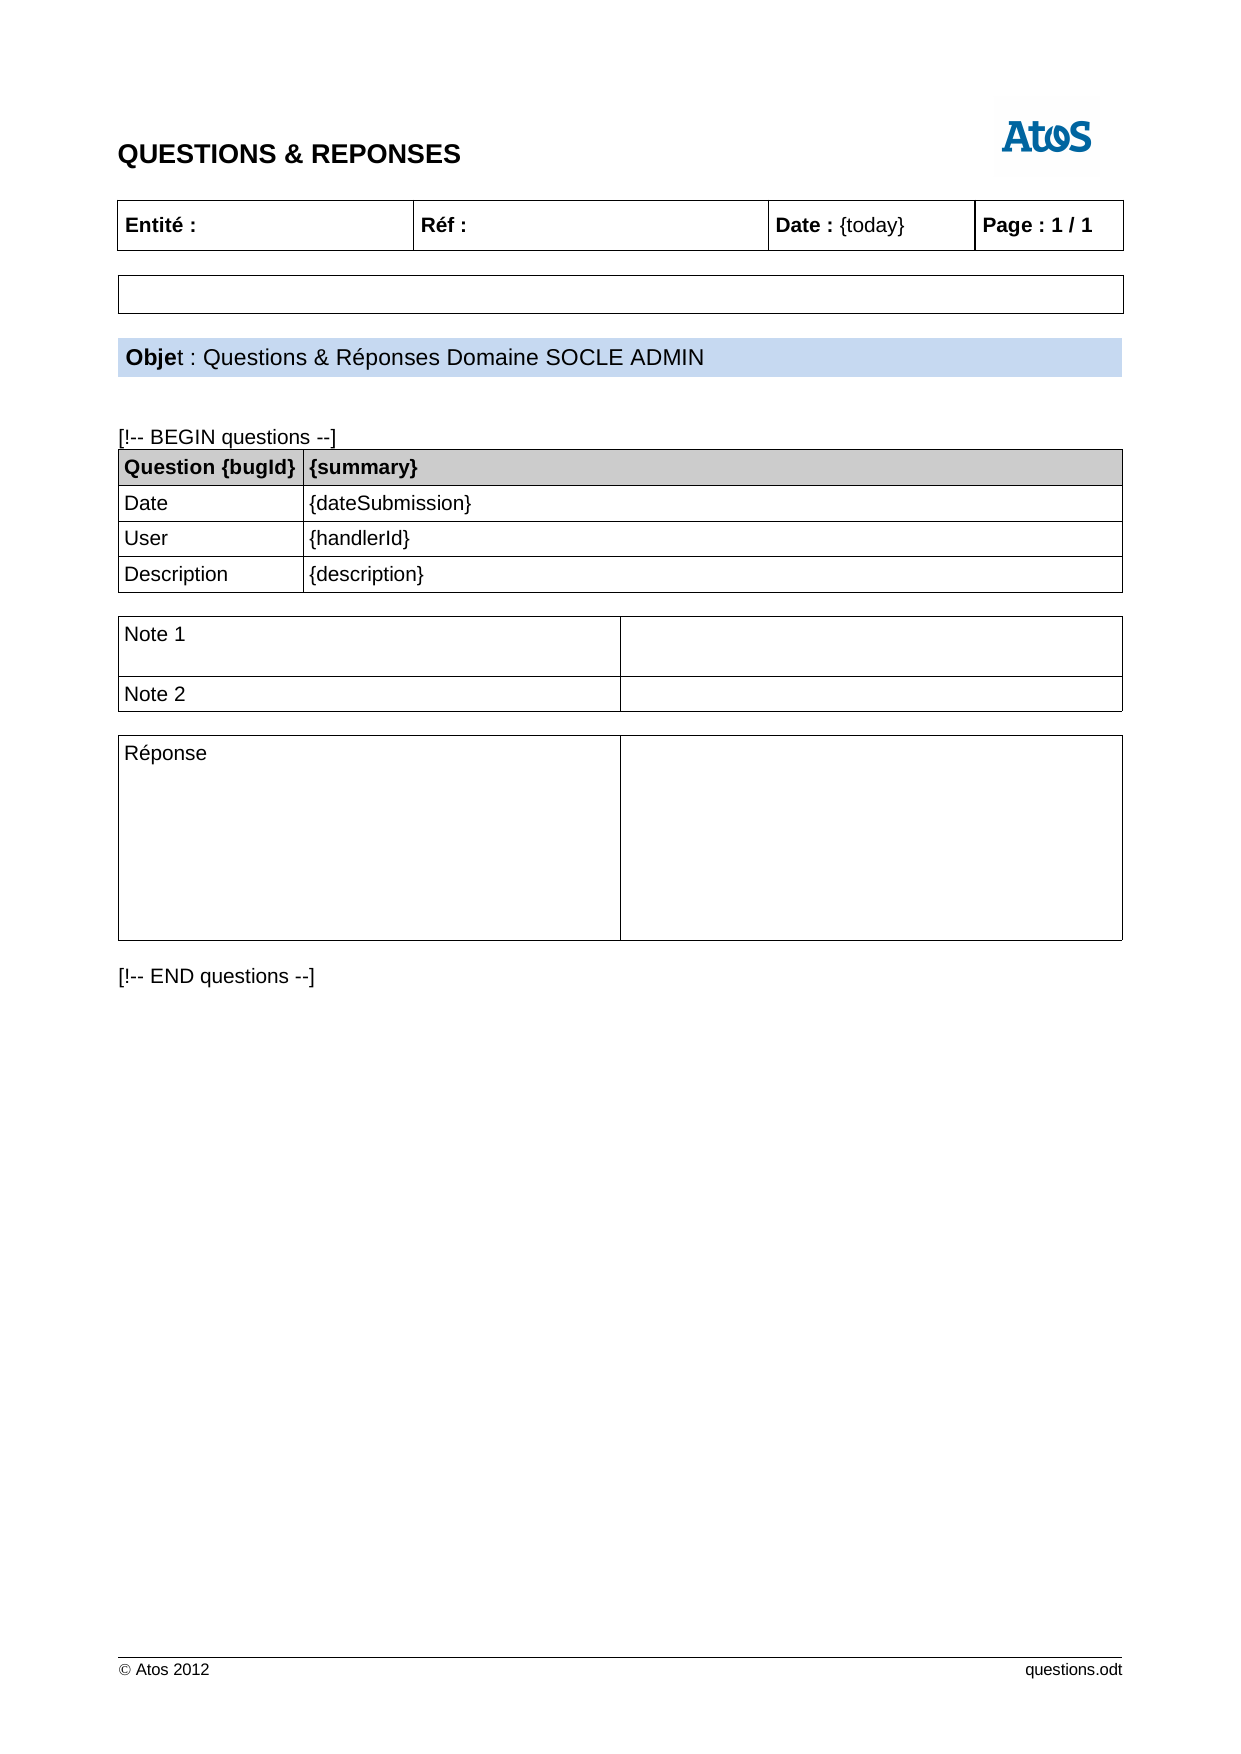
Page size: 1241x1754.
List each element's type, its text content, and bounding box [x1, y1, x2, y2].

table_header Note 1 [119, 617, 620, 676]
table_cell [621, 677, 1122, 711]
table_header {summary} [304, 450, 1122, 485]
table_cell Description [119, 557, 303, 592]
table_header Réponse [119, 736, 620, 939]
text [!-- BEGIN questions --] [118, 425, 1122, 449]
table_header [621, 736, 1122, 939]
table_cell {dateSubmission} [304, 486, 1122, 521]
table_header [621, 617, 1122, 676]
table_cell User [119, 522, 303, 556]
picture [993, 96, 1100, 177]
table_cell Date [119, 486, 303, 521]
table_header Objet : Questions & Réponses Domaine SOCLE ADMIN [118, 338, 1122, 377]
table_cell Note 2 [119, 677, 620, 711]
table_header Question {bugId} [119, 450, 303, 485]
table_cell {description} [304, 557, 1122, 592]
table_cell {handlerId} [304, 522, 1122, 556]
text [!-- END questions --] [118, 964, 1122, 988]
table_header [119, 276, 1123, 312]
